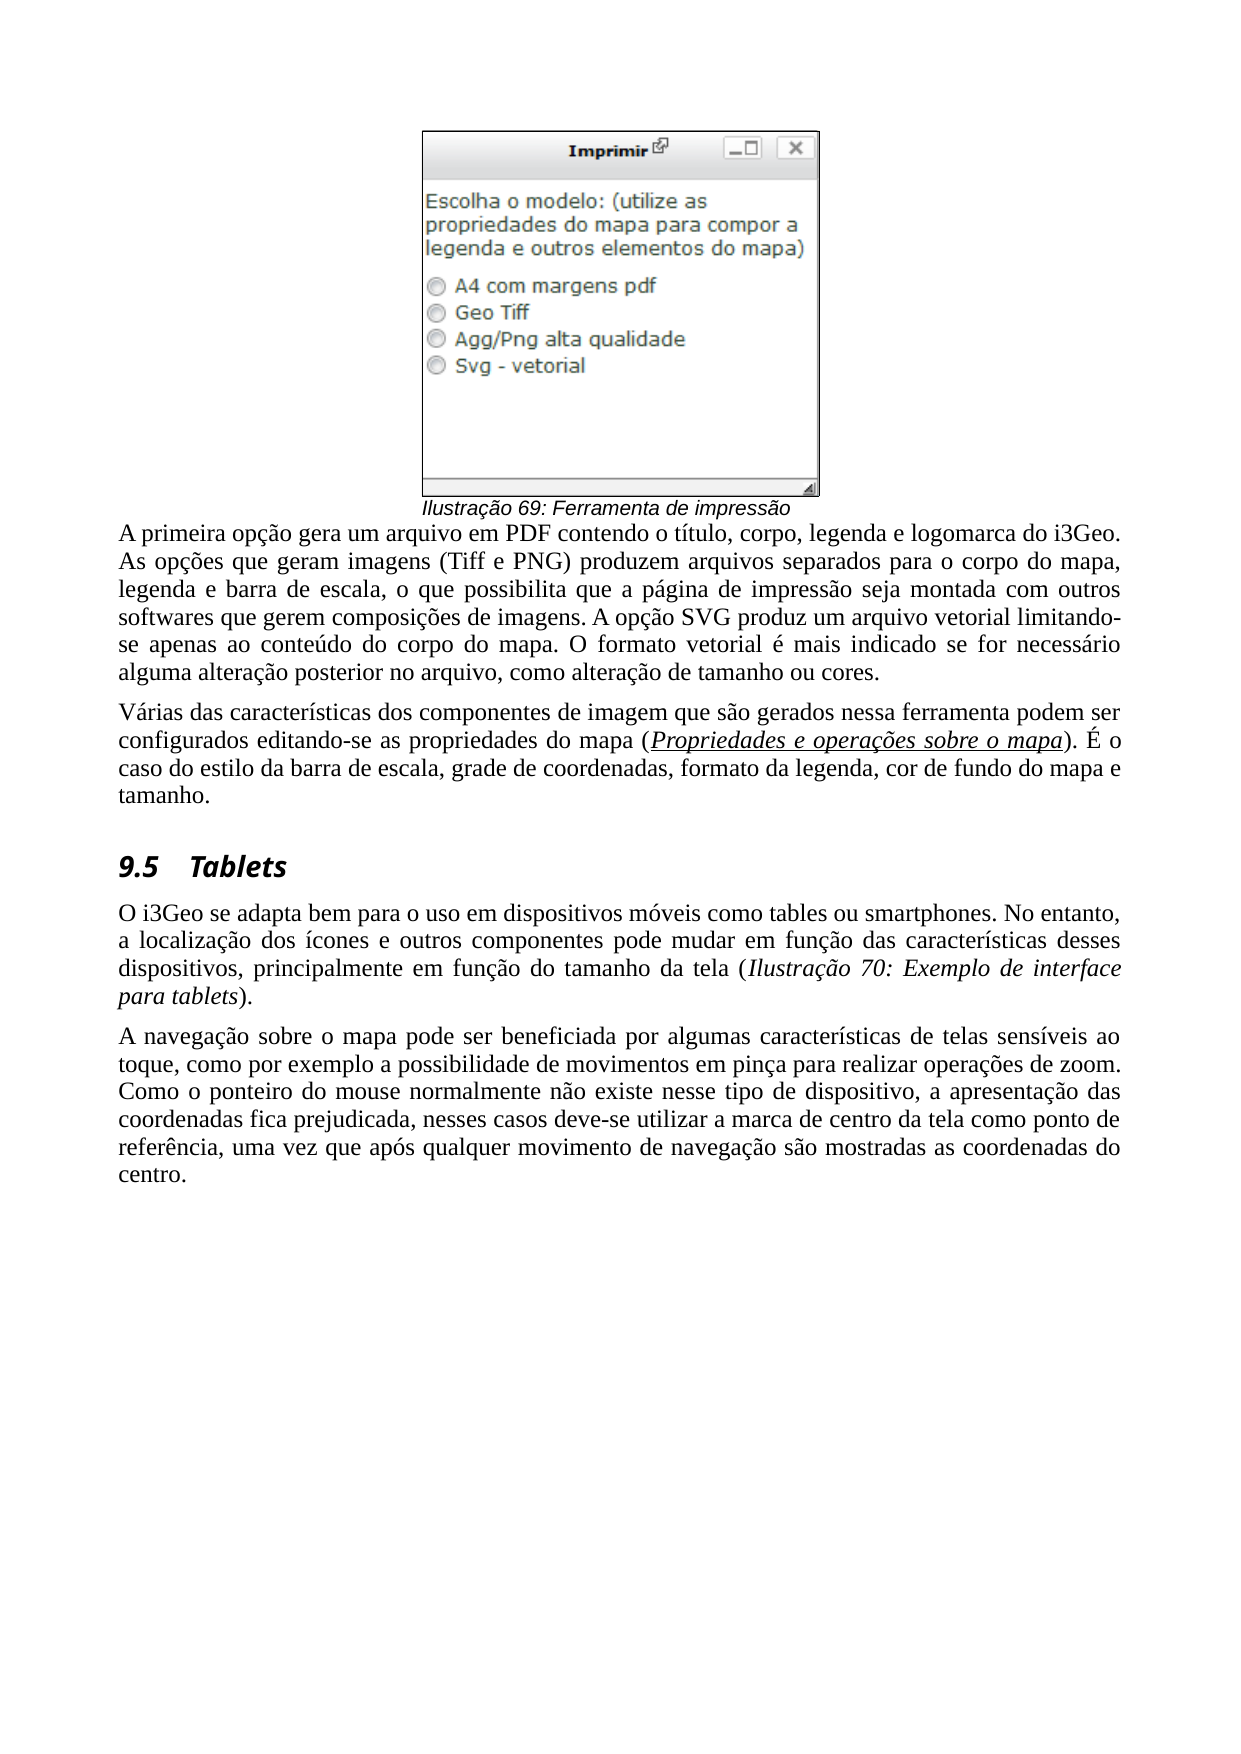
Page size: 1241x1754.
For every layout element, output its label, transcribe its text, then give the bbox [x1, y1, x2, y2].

text O i3Geo se adapta bem para o uso em dispositivos móveis como tables ou smartphones. No entanto, a localização dos ícones e outros componentes pode mudar em função das características desses dispositivos, principalmente em função do tamanho da tela (Ilustração 70: Exemplo de interface para tablets). [118, 899, 1122, 1009]
picture [423, 132, 819, 496]
text Ilustração 69: Ferramenta de impressão [422, 497, 818, 519]
text A primeira opção gera um arquivo em PDF contendo o título, corpo, legenda e logomarca do i3Geo. As opções que geram imagens (Tiff e PNG) produzem arquivos separados para o corpo do mapa, legenda e barra de escala, o que possibilita que a página de impressão seja montada com outros softwares que gerem composições de imagens. A opção SVG produz um arquivo vetorial limitando-se apenas ao conteúdo do corpo do mapa. O formato vetorial é mais indicado se for necessário alguma alteração posterior no arquivo, como alteração de tamanho ou cores. [118, 118, 1122, 686]
text A navegação sobre o mapa pode ser beneficiada por algumas características de telas sensíveis ao toque, como por exemplo a possibilidade de movimentos em pinça para realizar operações de zoom. Como o ponteiro do mouse normalmente não existe nesse tipo de dispositivo, a apresentação das coordenadas fica prejudicada, nesses casos deve-se utilizar a marca de centro da tela como ponto de referência, uma vez que após qualquer movimento de navegação são mostradas as coordenadas do centro. [118, 1022, 1122, 1188]
text Várias das características dos componentes de imagem que são gerados nessa ferramenta podem ser configurados editando-se as propriedades do mapa (Propriedades e operações sobre o mapa). É o caso do estilo da barra de escala, grade de coordenadas, formato da legenda, cor de fundo do mapa e tamanho. [118, 698, 1122, 809]
subtitle Tablets [118, 847, 1122, 886]
